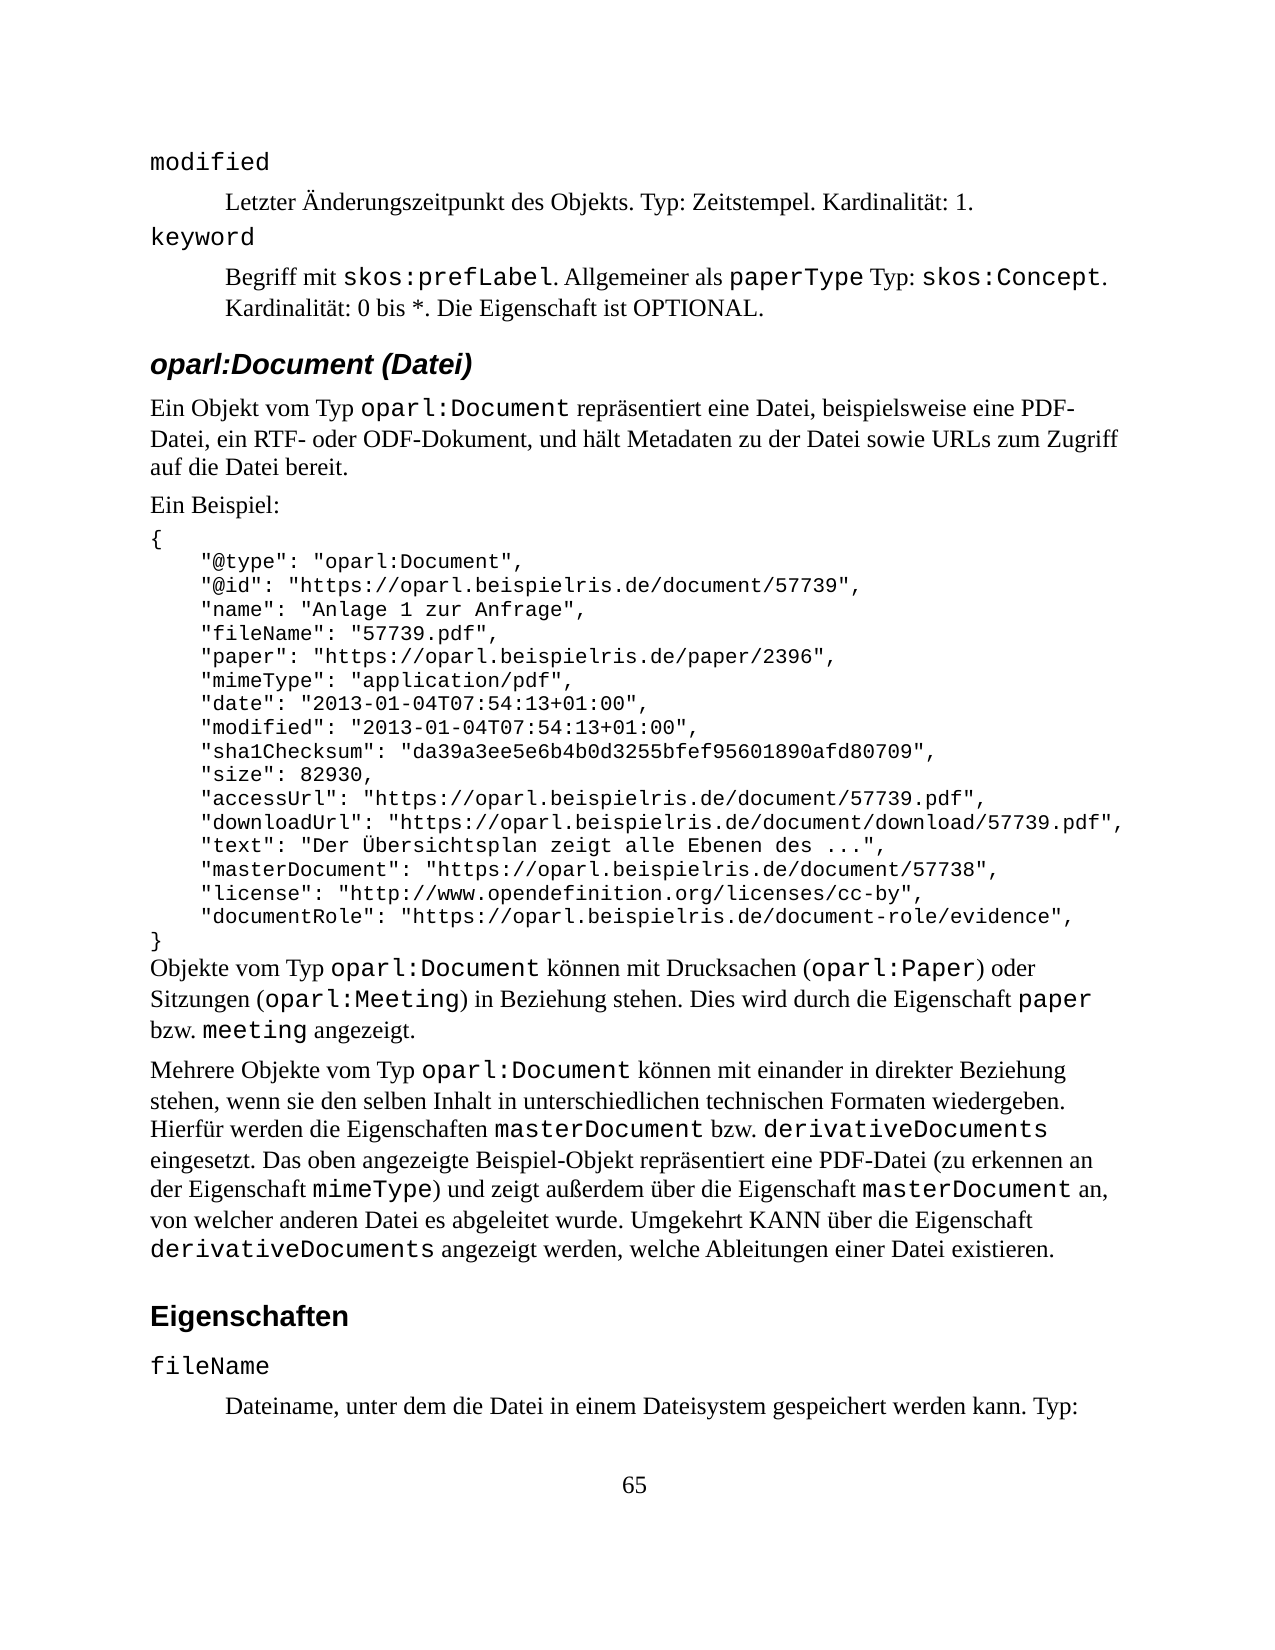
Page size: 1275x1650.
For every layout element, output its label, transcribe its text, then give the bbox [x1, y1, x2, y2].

text keyword [150, 225, 1125, 253]
text { [150, 528, 1125, 552]
text "accessUrl": "https://oparl.beispielris.de/document/57739.pdf", [150, 788, 1125, 812]
text "@type": "oparl:Document", [150, 552, 1125, 575]
text "mimeType": "application/pdf", [150, 670, 1125, 693]
text } [150, 930, 1125, 953]
text "text": "Der Übersichtsplan zeigt alle Ebenen des ...", [150, 835, 1125, 859]
text "date": "2013-01-04T07:54:13+01:00", [150, 693, 1125, 717]
text Objekte vom Typ oparl:Document können mit Drucksachen (oparl:Paper) oder Sitzungen (oparl:Meeting) in Beziehung stehen. Dies wird durch die Eigenschaft paper bzw. meeting angezeigt. [150, 953, 1125, 1046]
text "masterDocument": "https://oparl.beispielris.de/document/57738", [150, 859, 1125, 883]
text fileName [150, 1353, 1125, 1382]
text "modified": "2013-01-04T07:54:13+01:00", [150, 717, 1125, 741]
subtitle Eigenschaften [150, 1298, 1125, 1332]
text Begriff mit skos:prefLabel. Allgemeiner als paperType Typ: skos:Concept. Kardinalität: 0 bis *. Die Eigenschaft ist OPTIONAL. [225, 262, 1125, 322]
text "fileName": "57739.pdf", [150, 622, 1125, 646]
text Ein Objekt vom Typ oparl:Document repräsentiert eine Datei, beispielsweise eine PDF-Datei, ein RTF- oder ODF-Dokument, und hält Metadaten zu der Datei sowie URLs zum Zugriff auf die Datei bereit. [150, 393, 1125, 481]
text Ein Beispiel: [150, 490, 1125, 519]
text modified [150, 150, 1125, 178]
text "@id": "https://oparl.beispielris.de/document/57739", [150, 575, 1125, 599]
text Mehrere Objekte vom Typ oparl:Document können mit einander in direkter Beziehung stehen, wenn sie den selben Inhalt in unterschiedlichen technischen Formaten wiedergeben. Hierfür werden die Eigenschaften masterDocument bzw. derivativeDocuments eingesetzt. Das oben angezeigte Beispiel-Objekt repräsentiert eine PDF-Datei (zu erkennen an der Eigenschaft mimeType) und zeigt außerdem über die Eigenschaft masterDocument an, von welcher anderen Datei es abgeleitet wurde. Umgekehrt KANN über die Eigenschaft derivativeDocuments angezeigt werden, welche Ableitungen einer Datei existieren. [150, 1055, 1125, 1264]
text "documentRole": "https://oparl.beispielris.de/document-role/evidence", [150, 906, 1125, 930]
text Letzter Änderungszeitpunkt des Objekts. Typ: Zeitstempel. Kardinalität: 1. [225, 187, 1125, 216]
subtitle oparl:Document (Datei) [150, 347, 1125, 380]
text "paper": "https://oparl.beispielris.de/paper/2396", [150, 646, 1125, 670]
text "size": 82930, [150, 764, 1125, 788]
text "name": "Anlage 1 zur Anfrage", [150, 599, 1125, 622]
text "downloadUrl": "https://oparl.beispielris.de/document/download/57739.pdf", [150, 812, 1125, 835]
text Dateiname, unter dem die Datei in einem Dateisystem gespeichert werden kann. Typ: [225, 1391, 1125, 1419]
text "sha1Checksum": "da39a3ee5e6b4b0d3255bfef95601890afd80709", [150, 741, 1125, 764]
text "license": "http://www.opendefinition.org/licenses/cc-by", [150, 883, 1125, 906]
